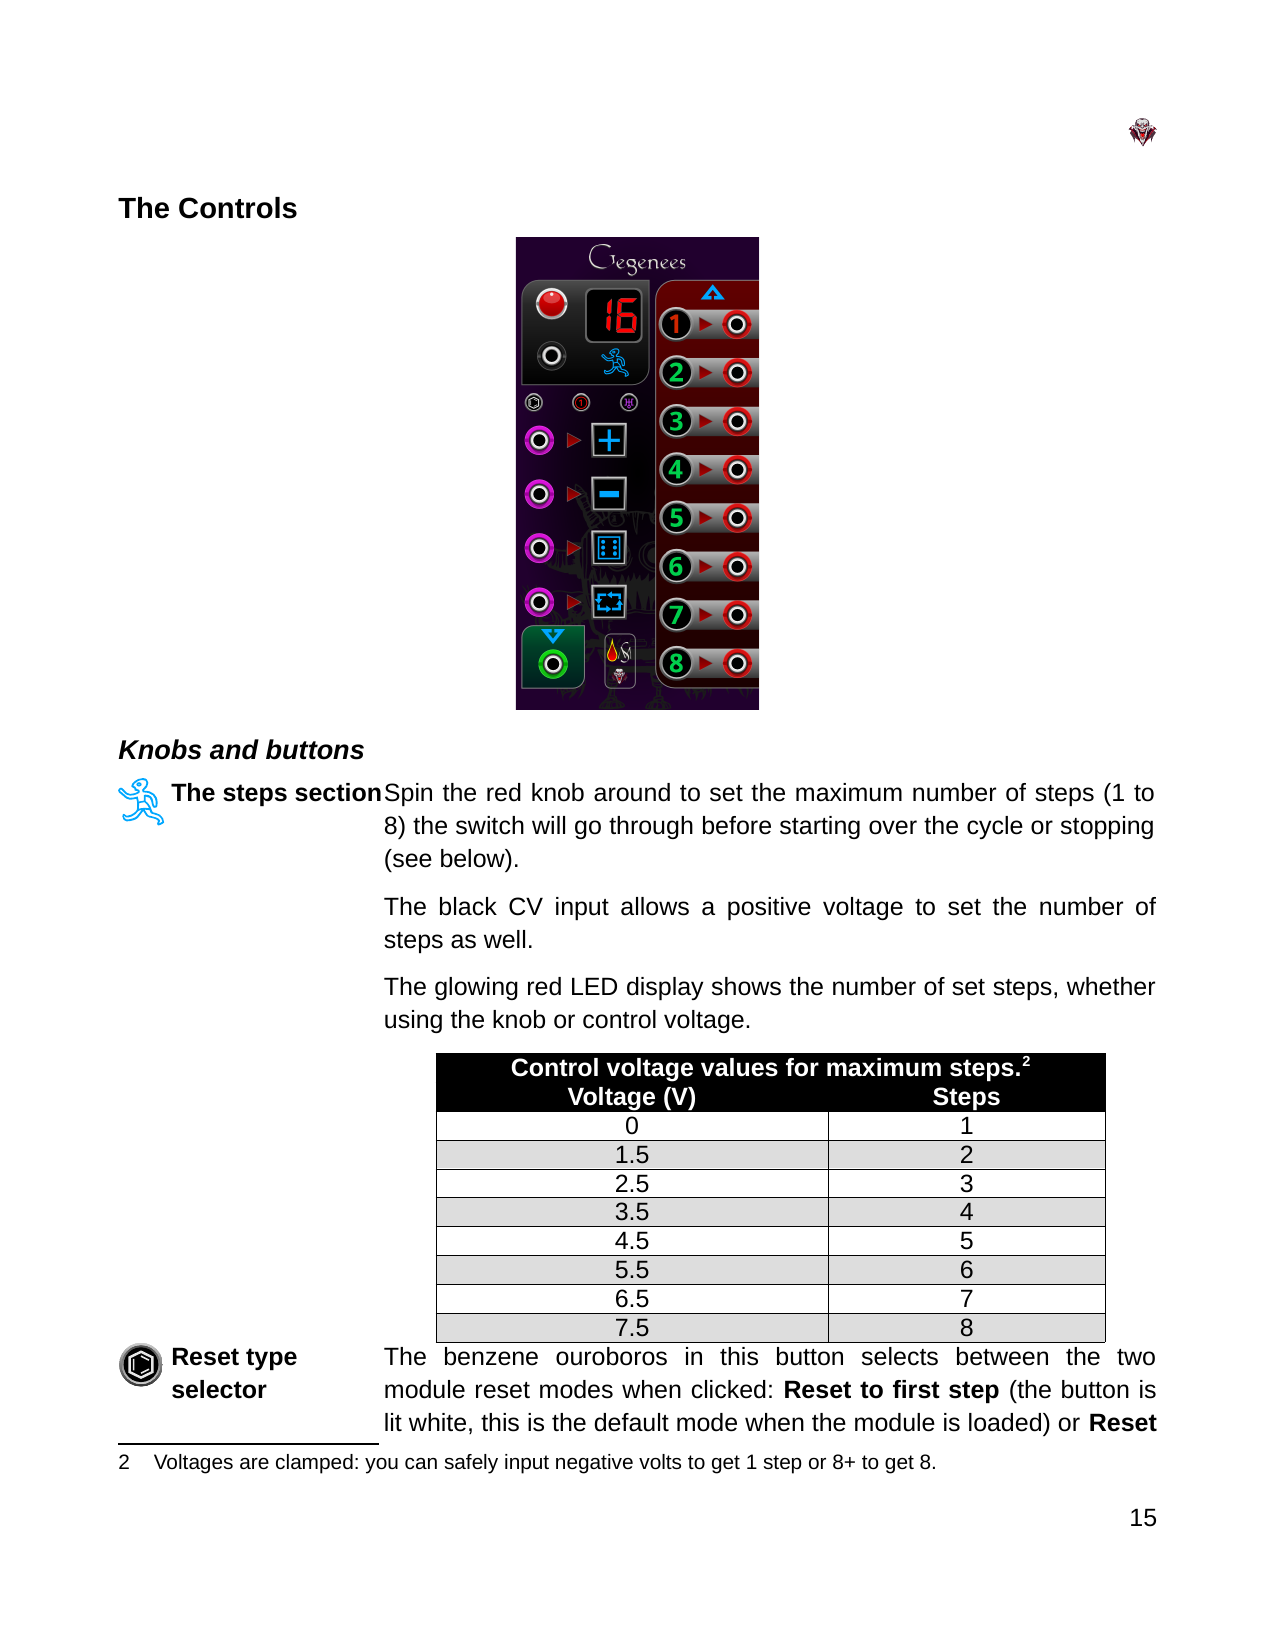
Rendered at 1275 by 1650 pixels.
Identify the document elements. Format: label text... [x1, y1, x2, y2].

table_cell [118, 1342, 171, 1437]
table_cell 0 [437, 1112, 828, 1139]
table_cell 4.5 [437, 1227, 828, 1255]
table_cell 3 [829, 1170, 1105, 1197]
table_cell 6.5 [437, 1285, 828, 1313]
table_cell 7 [829, 1285, 1105, 1313]
subtitle Knobs and buttons [118, 710, 1157, 766]
table_cell Reset type selector [171, 1342, 384, 1437]
table_cell 5 [829, 1227, 1105, 1255]
table_header [139, 803, 148, 808]
table_header Spin the red knob around to set the maximum number of steps (1 to 8) the switch will go through before starting over the cycle or stopping (see below). The black CV input allows a positive voltage to set the number of steps as well. The glowing red LED display shows the number of set steps, whether using the knob or control voltage. [384, 778, 1157, 1342]
subtitle The Controls [118, 191, 1157, 224]
table_cell 2.5 [437, 1170, 828, 1197]
table_header [128, 781, 150, 801]
table_header The steps section [171, 778, 384, 1342]
table_header [118, 778, 171, 1342]
table_cell 1 [829, 1112, 1105, 1139]
table_header [118, 778, 138, 793]
table_cell The benzene ouroboros in this button selects between the two module reset modes when clicked: Reset to first step (the button is lit white, this is the default mode when the module is loaded) or Reset [384, 1342, 1157, 1437]
picture [515, 237, 760, 710]
